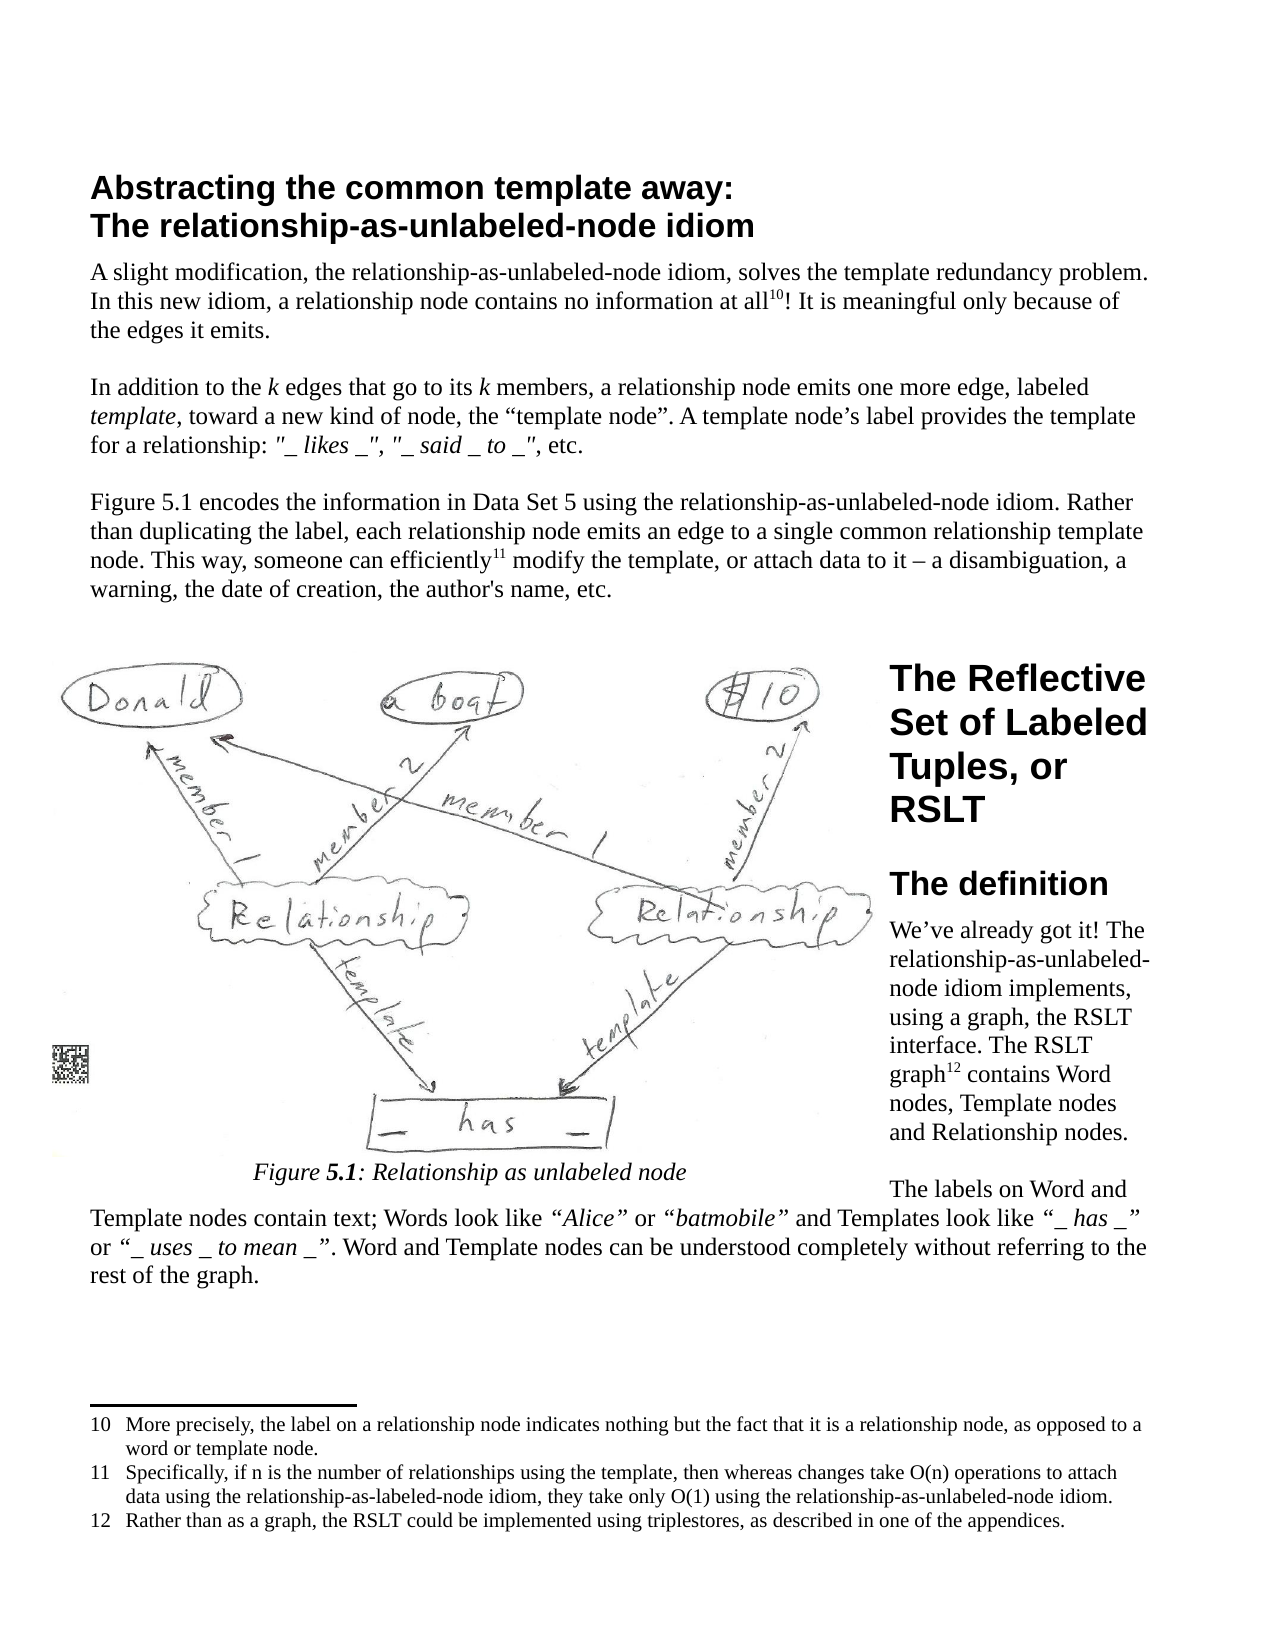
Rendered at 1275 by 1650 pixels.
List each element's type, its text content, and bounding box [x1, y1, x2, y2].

subtitle Abstracting the common template away: The relationship-as-unlabeled-node idiom [90, 168, 1155, 245]
subtitle [52, 639, 889, 651]
text Figure 5.1 encodes the information in Data Set 5 using the relationship-as-unlabeled-node idiom. Rather than duplicating the label, each relationship node emits an edge to a single common relationship template node. This way, someone can efficiently modify the template, or attach data to it – a disambiguation, a warning, the date of creation, the author's name, etc. [90, 487, 1155, 631]
text Figure 5.1: Relationship as unlabeled node [52, 1157, 889, 1186]
text The labels on Word and Template nodes contain text; Words look like “Alice” or “batmobile” and Templates look like “_ has _” or “_ uses _ to mean _”. Word and Template nodes can be understood completely without referring to the rest of the graph. [90, 1174, 1155, 1289]
subtitle The Reflective Set of Labeled Tuples, or RSLT [890, 656, 1155, 831]
text In addition to the k edges that go to its k members, a relationship node emits one more edge, labeled template, toward a new kind of node, the “template node”. A template node’s label provides the template for a relationship: "_ likes _", "_ said _ to _", etc. [90, 372, 1155, 459]
text More precisely, the label on a relationship node indicates nothing but the fact that it is a relationship node, as opposed to a word or template node. [90, 1412, 1155, 1460]
text Rather than as a graph, the RSLT could be implemented using triplestores, as described in one of the appendices. [90, 1508, 1155, 1532]
text We’ve already got it! The relationship-as-unlabeled-node idiom implements, using a graph, the RSLT interface. The RSLT graph contains Word nodes, Template nodes and Relationship nodes. [890, 915, 1155, 1145]
text A slight modification, the relationship-as-unlabeled-node idiom, solves the template redundancy problem. In this new idiom, a relationship node contains no information at all! It is meaningful only because of the edges it emits. [90, 257, 1155, 344]
picture [52, 651, 890, 1157]
subtitle The definition [890, 864, 1155, 903]
text Specifically, if n is the number of relationships using the template, then whereas changes take O(n) operations to attach data using the relationship-as-labeled-node idiom, they take only O(1) using the relationship-as-unlabeled-node idiom. [90, 1460, 1155, 1508]
